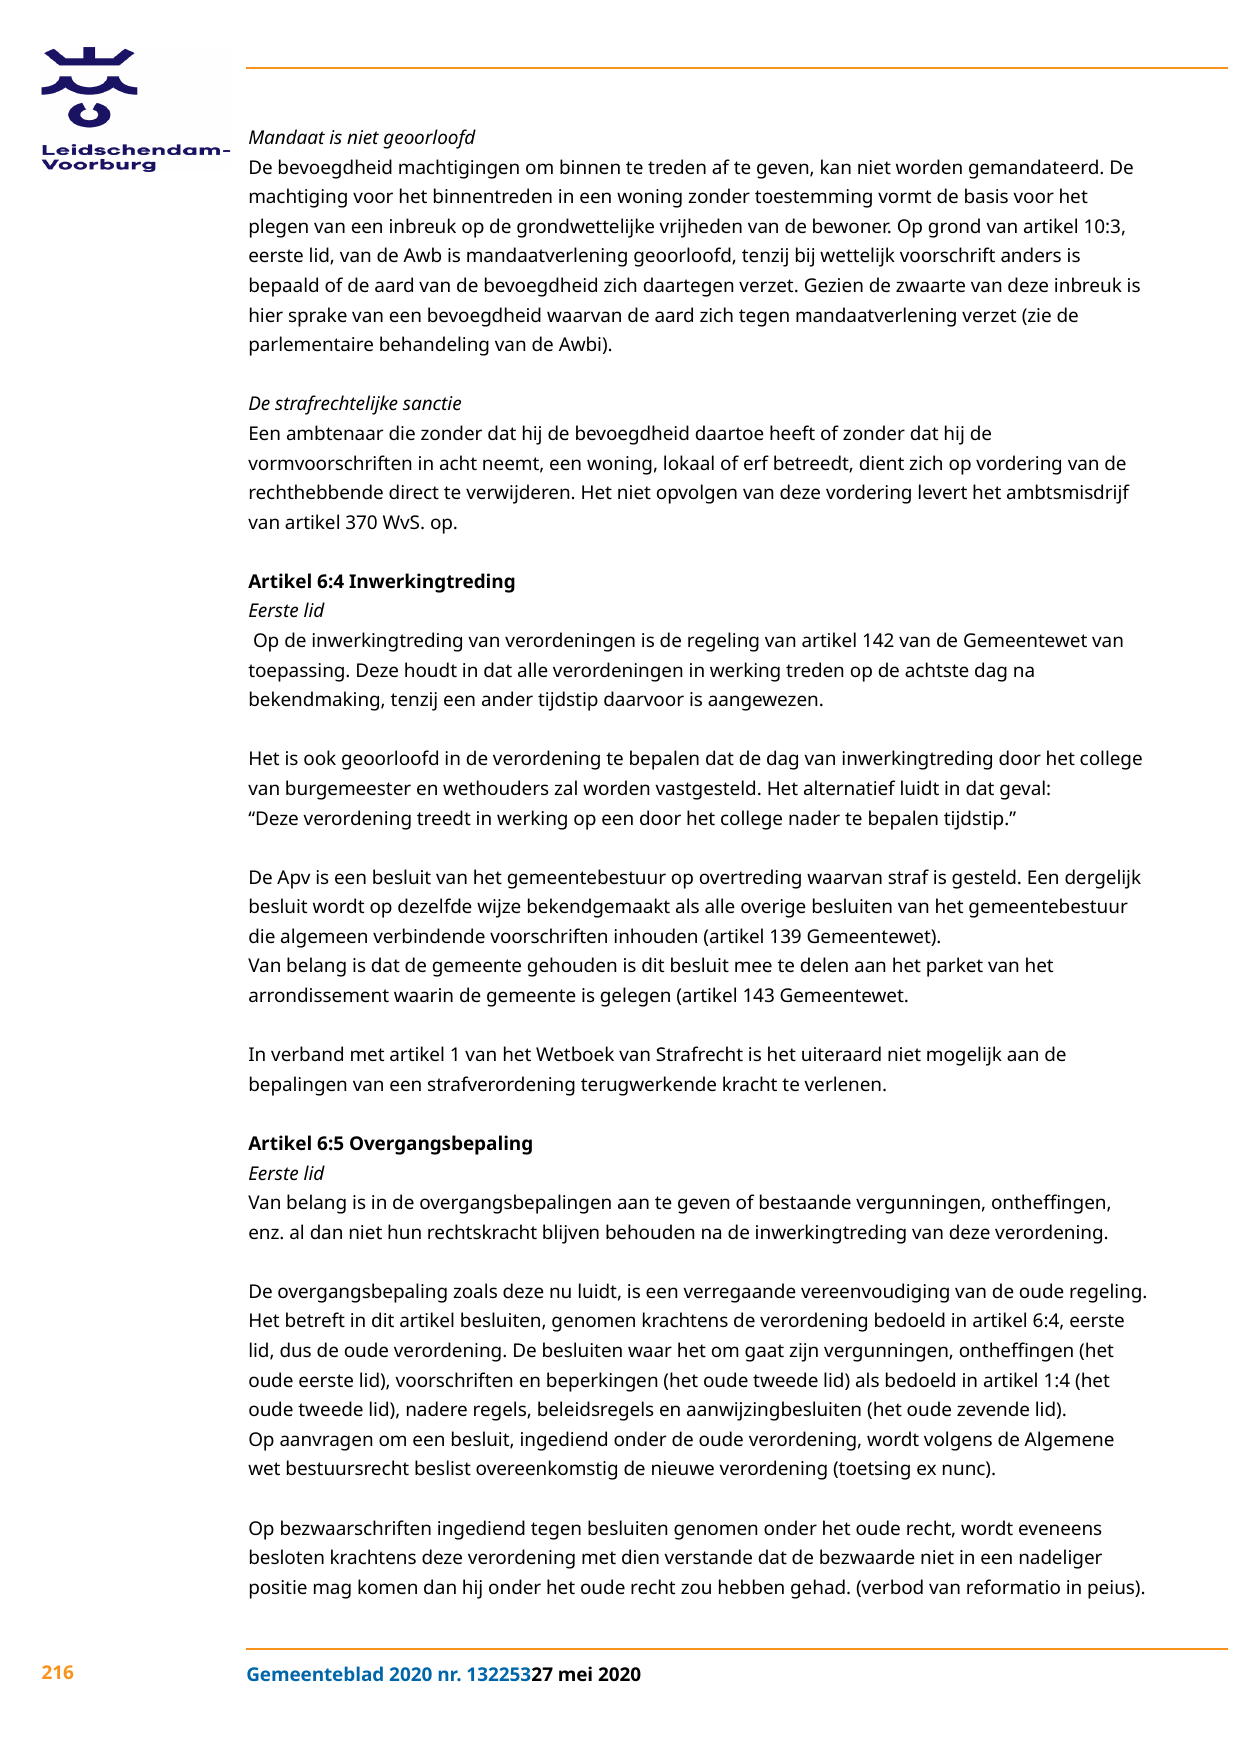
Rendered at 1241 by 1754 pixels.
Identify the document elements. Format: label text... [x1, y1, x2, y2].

text De strafrechtelijke sanctie [248, 391, 1152, 416]
text “Deze verordening treedt in werking op een door het college nader te bepalen tijdstip.” [248, 805, 1152, 831]
text De overgangsbepaling zoals deze nu luidt, is een verregaande vereenvoudiging van de oude regeling. Het betreft in dit artikel besluiten, genomen krachtens de verordening bedoeld in artikel 6:4, eerste lid, dus de oude verordening. De besluiten waar het om gaat zijn vergunningen, ontheffingen (het oude eerste lid), voorschriften en beperkingen (het oude tweede lid) als bedoeld in artikel 1:4 (het oude tweede lid), nadere regels, beleidsregels en aanwijzingbesluiten (het oude zevende lid). [248, 1278, 1152, 1422]
text Eerste lid [248, 598, 1152, 623]
text De bevoegdheid machtigingen om binnen te treden af te geven, kan niet worden gemandateerd. De machtiging voor het binnentreden in een woning zonder toestemming vormt de basis voor het plegen van een inbreuk op de grondwettelijke vrijheden van de bewoner. Op grond van artikel 10:3, eerste lid, van de Awb is mandaatverlening geoorloofd, tenzij bij wettelijk voorschrift anders is bepaald of de aard van de bevoegdheid zich daartegen verzet. Gezien de zwaarte van deze inbreuk is hier sprake van een bevoegdheid waarvan de aard zich tegen mandaatverlening verzet (zie de parlementaire behandeling van de Awbi). [248, 154, 1152, 357]
text Mandaat is niet geoorloofd [248, 124, 1152, 150]
text In verband met artikel 1 van het Wetboek van Strafrecht is het uiteraard niet mogelijk aan de bepalingen van een strafverordening terugwerkende kracht te verlenen. [248, 1041, 1152, 1097]
text Artikel 6:5 Overgangsbepaling [248, 1130, 1152, 1156]
text Van belang is in de overgangsbepalingen aan te geven of bestaande vergunningen, ontheffingen, enz. al dan niet hun rechtskracht blijven behouden na de inwerkingtreding van deze verordening. [248, 1189, 1152, 1245]
picture [41, 47, 231, 172]
text Op de inwerkingtreding van verordeningen is de regeling van artikel 142 van de Gemeentewet van toepassing. Deze houdt in dat alle verordeningen in werking treden op de achtste dag na bekendmaking, tenzij een ander tijdstip daarvoor is aangewezen. [248, 627, 1152, 712]
text Van belang is dat de gemeente gehouden is dit besluit mee te delen aan het parket van het arrondissement waarin de gemeente is gelegen (artikel 143 Gemeentewet. [248, 953, 1152, 1008]
text Op bezwaarschriften ingediend tegen besluiten genomen onder het oude recht, wordt eveneens besloten krachtens deze verordening met dien verstande dat de bezwaarde niet in een nadeliger positie mag komen dan hij onder het oude recht zou hebben gehad. (verbod van reformatio in peius). [248, 1515, 1152, 1600]
text De Apv is een besluit van het gemeentebestuur op overtreding waarvan straf is gesteld. Een dergelijk besluit wordt op dezelfde wijze bekendgemaakt als alle overige besluiten van het gemeentebestuur die algemeen verbindende voorschriften inhouden (artikel 139 Gemeentewet). [248, 864, 1152, 949]
text Op aanvragen om een besluit, ingediend onder de oude verordening, wordt volgens de Algemene wet bestuursrecht beslist overeenkomstig de nieuwe verordening (toetsing ex nunc). [248, 1426, 1152, 1481]
text Het is ook geoorloofd in de verordening te bepalen dat de dag van inwerkingtreding door het college van burgemeester en wethouders zal worden vastgesteld. Het alternatief luidt in dat geval: [248, 746, 1152, 801]
text Een ambtenaar die zonder dat hij de bevoegdheid daartoe heeft of zonder dat hij de vormvoorschriften in acht neemt, een woning, lokaal of erf betreedt, dient zich op vordering van de rechthebbende direct te verwijderen. Het niet opvolgen van deze vordering levert het ambtsmisdrijf van artikel 370 WvS. op. [248, 420, 1152, 535]
text Artikel 6:4 Inwerkingtreding [248, 568, 1152, 594]
text Eerste lid [248, 1160, 1152, 1186]
